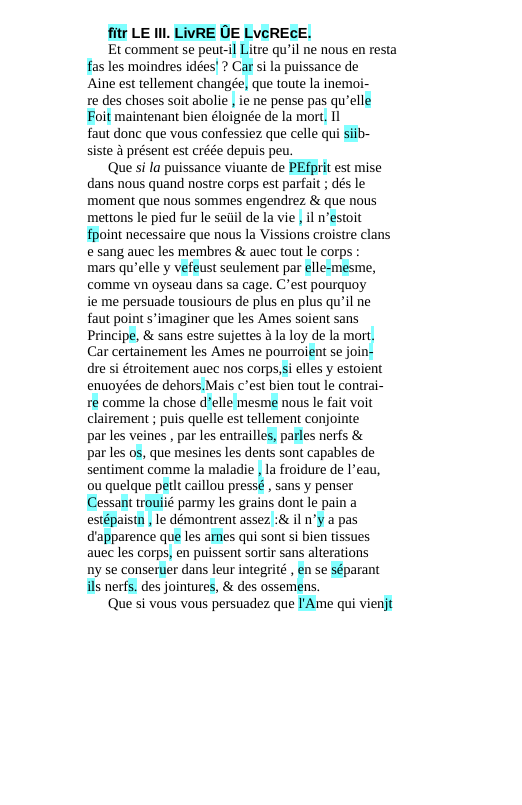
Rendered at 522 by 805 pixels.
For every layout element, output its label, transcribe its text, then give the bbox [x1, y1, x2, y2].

text Et comment se peut-il Litre qu’il ne nous en resta fas les moindres idées' ? Car si la puissance de Aine est tellement changée, que toute la inemoi- re des choses soit abolie , ie ne pense pas qu’elle Foit maintenant bien éloignée de la mort. Il faut donc que vous confessiez que celle qui siib- siste à présent est créée depuis peu. [87, 41, 488, 158]
text Que si vous vous persuadez que l'Ame qui vienjt [87, 594, 488, 611]
text Que si la puissance viuante de PEfprit est mise dans nous quand nostre corps est parfait ; dés le moment que nous sommes engendrez & que nous mettons le pied fur le seüil de la vie , il n’estoit fpoint necessaire que nous la Vissions croistre clans e sang auec les membres & auec tout le corps : mars qu’elle y vefeust seulement par elle-mesme, comme vn oyseau dans sa cage. C’est pourquoy ie me persuade tousiours de plus en plus qu’il ne faut point s’imaginer que les Ames soient sans Principe, & sans estre sujettes à la loy de la mort. Car certainement les Ames ne pourroient se join- dre si étroitement auec nos corps,si elles y estoient enuoyées de dehors.Mais c’est bien tout le contrai- re comme la chose d’elle mesme nous le fait voit clairement ; puis quelle est tellement conjointe par les veines , par les entrailles, parles nerfs & par les os, que mesines les dents sont capables de sentiment comme la maladie , la froidure de l’eau, ou quelque petlt caillou pressé , sans y penser Cessant trouiié parmy les grains dont le pain a estépaistn , le démontrent assez :& il n’y a pas d'apparence que les arnes qui sont si bien tissues auec les corps, en puissent sortir sans alterations ny se conseruer dans leur integrité , en se séparant ils nerfs. des jointures, & des ossemens. [87, 158, 488, 594]
text fïtr LE III. LivRE ÛE LvcREcE. [87, 24, 488, 41]
